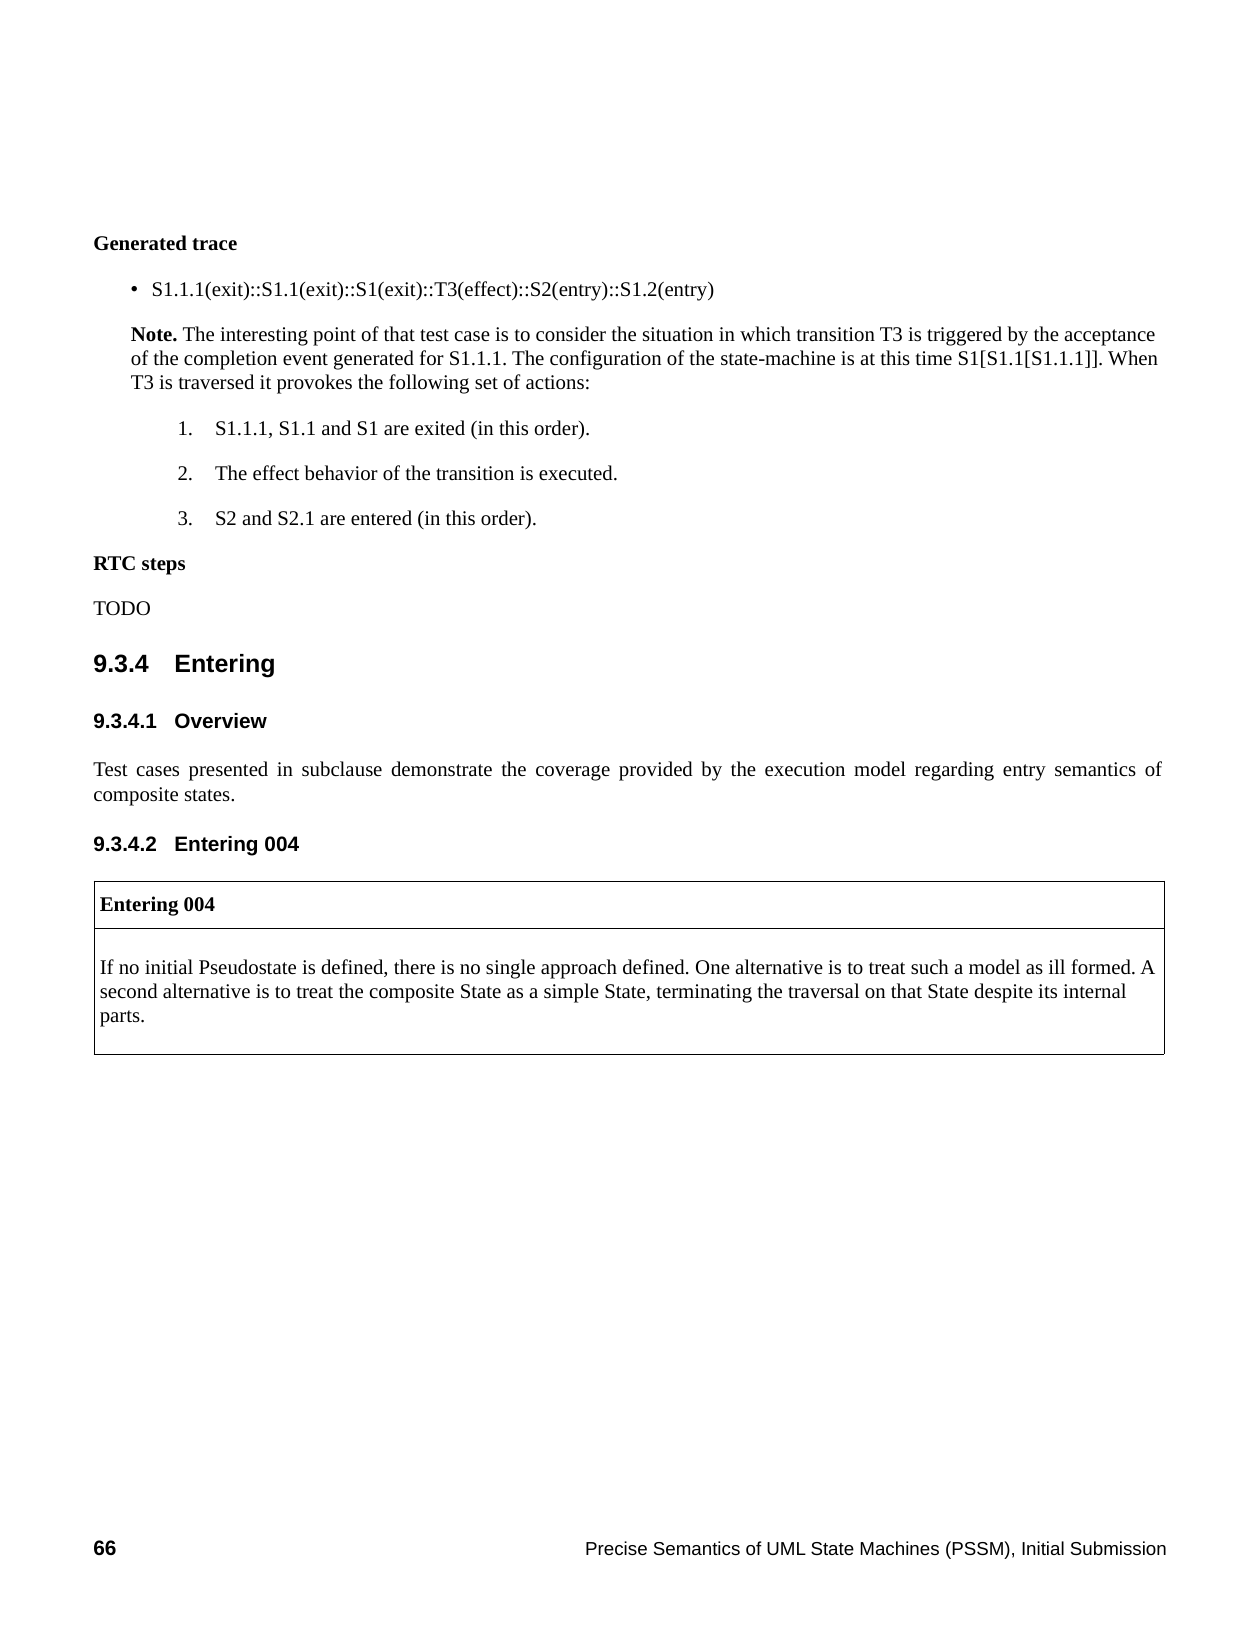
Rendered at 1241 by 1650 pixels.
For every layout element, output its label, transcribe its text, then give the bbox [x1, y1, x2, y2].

text TODO [93, 596, 1164, 620]
subtitle Overview [93, 707, 1164, 732]
text RTC steps [93, 551, 1164, 575]
subtitle Entering 004 [93, 831, 1164, 856]
table_cell If no initial Pseudostate is defined, there is no single approach defined. One alternative is to treat such a model as ill formed. A second alternative is to treat the composite State as a simple State, terminating the traversal on that State despite its internal parts. [95, 929, 1164, 1054]
subtitle Entering [93, 649, 1164, 678]
list The effect behavior of the transition is executed. [177, 461, 1164, 484]
text Generated trace [93, 231, 1164, 255]
list S2 and S2.1 are entered (in this order). [177, 506, 1164, 530]
text Note. The interesting point of that test case is to consider the situation in which transition T3 is triggered by the acceptance of the completion event generated for S1.1.1. The configuration of the state-machine is at this time S1[S1.1[S1.1.1]]. When T3 is traversed it provokes the following set of actions: [131, 322, 1164, 394]
table_header Entering 004 [95, 882, 1164, 928]
list S1.1.1(exit)::S1.1(exit)::S1(exit)::T3(effect)::S2(entry)::S1.2(entry) [131, 276, 1164, 301]
text Test cases presented in subclause demonstrate the coverage provided by the execution model regarding entry semantics of composite states. [93, 757, 1164, 806]
list S1.1.1, S1.1 and S1 are exited (in this order). [177, 415, 1164, 439]
